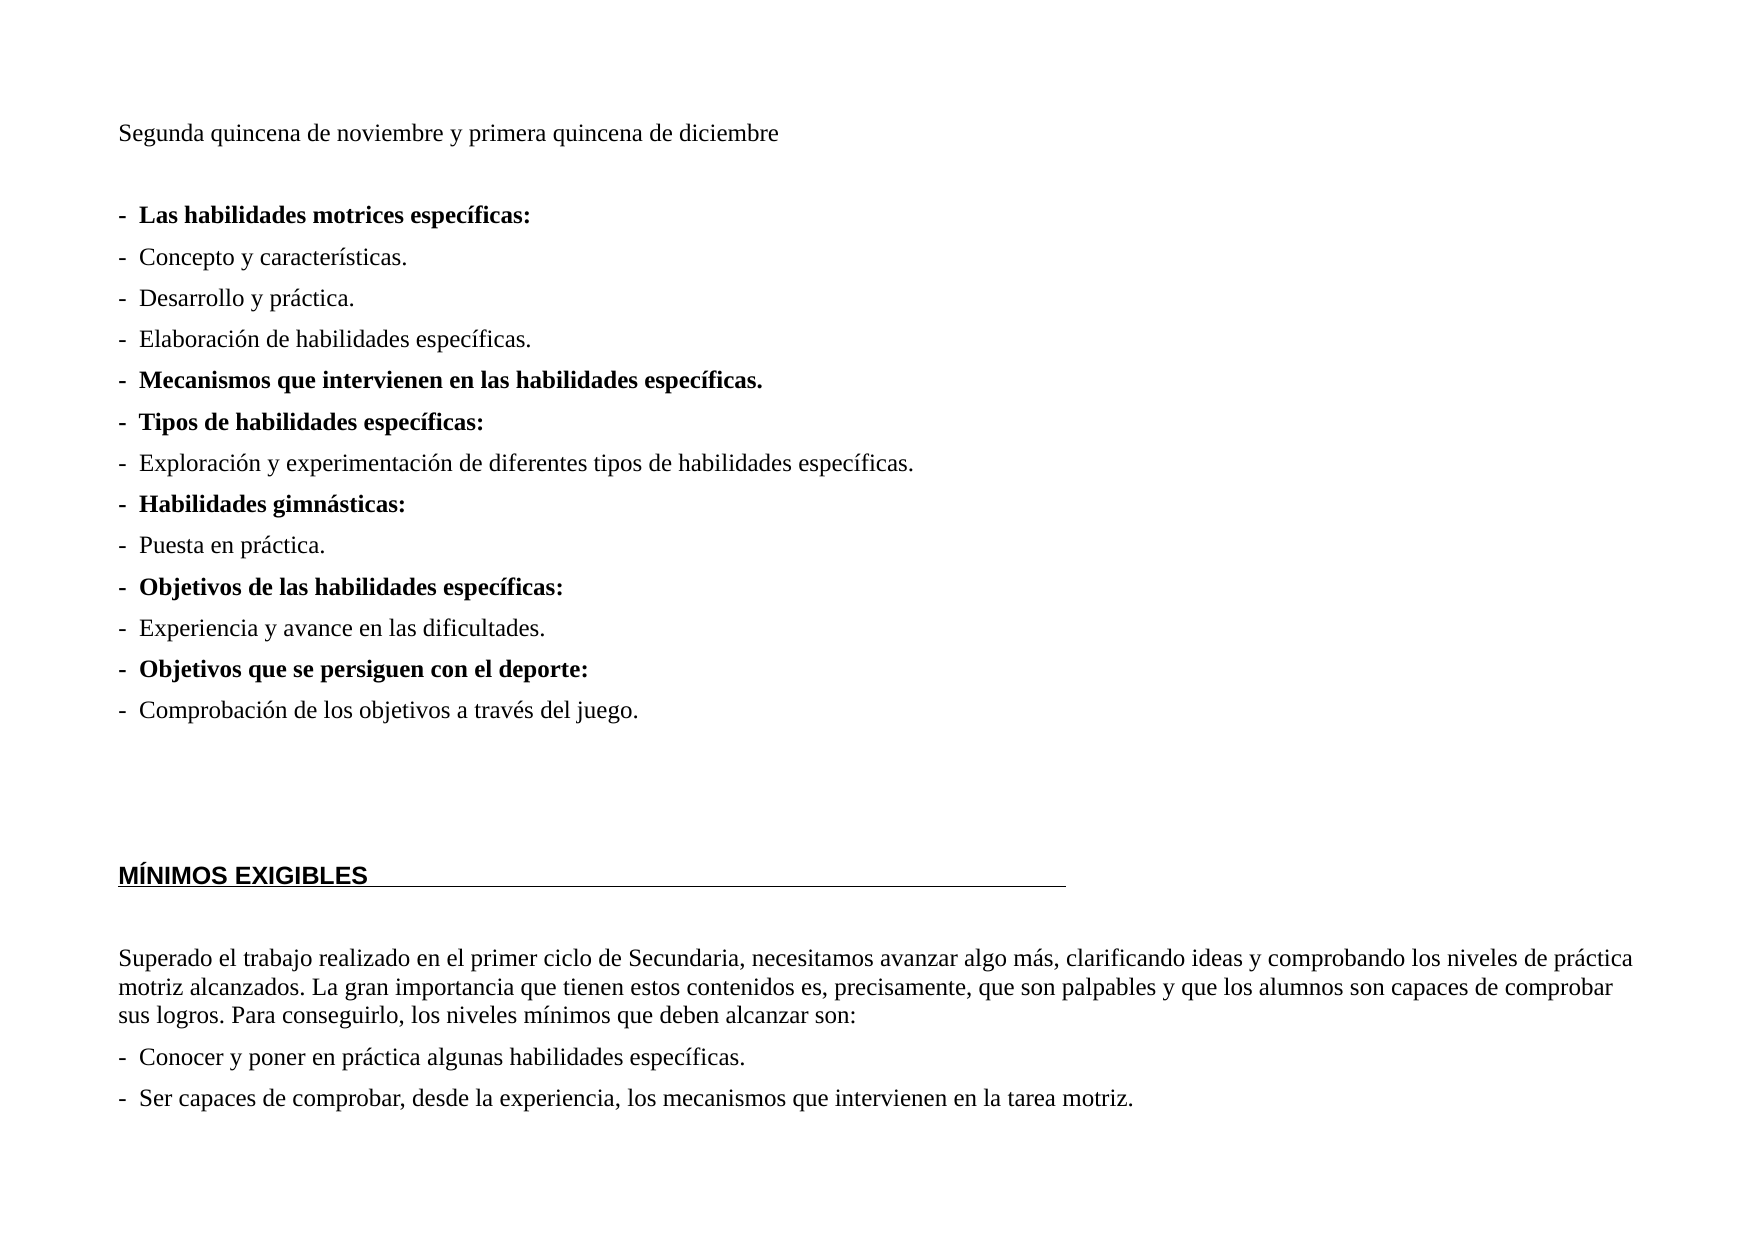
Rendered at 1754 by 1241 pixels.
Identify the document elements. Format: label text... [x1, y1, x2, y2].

text - Comprobación de los objetivos a través del juego. [118, 696, 1636, 724]
text - Tipos de habilidades específicas: [118, 407, 1636, 436]
text Segunda quincena de noviembre y primera quincena de diciembre [118, 118, 1636, 147]
text - Elaboración de habilidades específicas. [118, 324, 1636, 353]
text - Concepto y características. [118, 242, 1636, 271]
text - Conocer y poner en práctica algunas habilidades específicas. [118, 1042, 1636, 1071]
text - Exploración y experimentación de diferentes tipos de habilidades específicas. [118, 448, 1636, 477]
text - Mecanismos que intervienen en las habilidades específicas. [118, 366, 1636, 394]
text - Habilidades gimnásticas: [118, 489, 1636, 518]
text - Experiencia y avance en las dificultades. [118, 613, 1636, 642]
text MÍNIMOS EXIGIBLES [118, 861, 1636, 889]
text - Las habilidades motrices específicas: [118, 201, 1636, 229]
text - Objetivos que se persiguen con el deporte: [118, 654, 1636, 683]
text - Objetivos de las habilidades específicas: [118, 572, 1636, 601]
text - Ser capaces de comprobar, desde la experiencia, los mecanismos que intervienen en la tarea motriz. [118, 1083, 1636, 1112]
text - Desarrollo y práctica. [118, 283, 1636, 312]
text - Puesta en práctica. [118, 531, 1636, 559]
text Superado el trabajo realizado en el primer ciclo de Secundaria, necesitamos avanzar algo más, clarificando ideas y comprobando los niveles de práctica motriz alcanzados. La gran importancia que tienen estos contenidos es, precisamente, que son palpables y que los alumnos son capaces de comprobar sus logros. Para conseguirlo, los niveles mínimos que deben alcanzar son: [118, 943, 1636, 1029]
